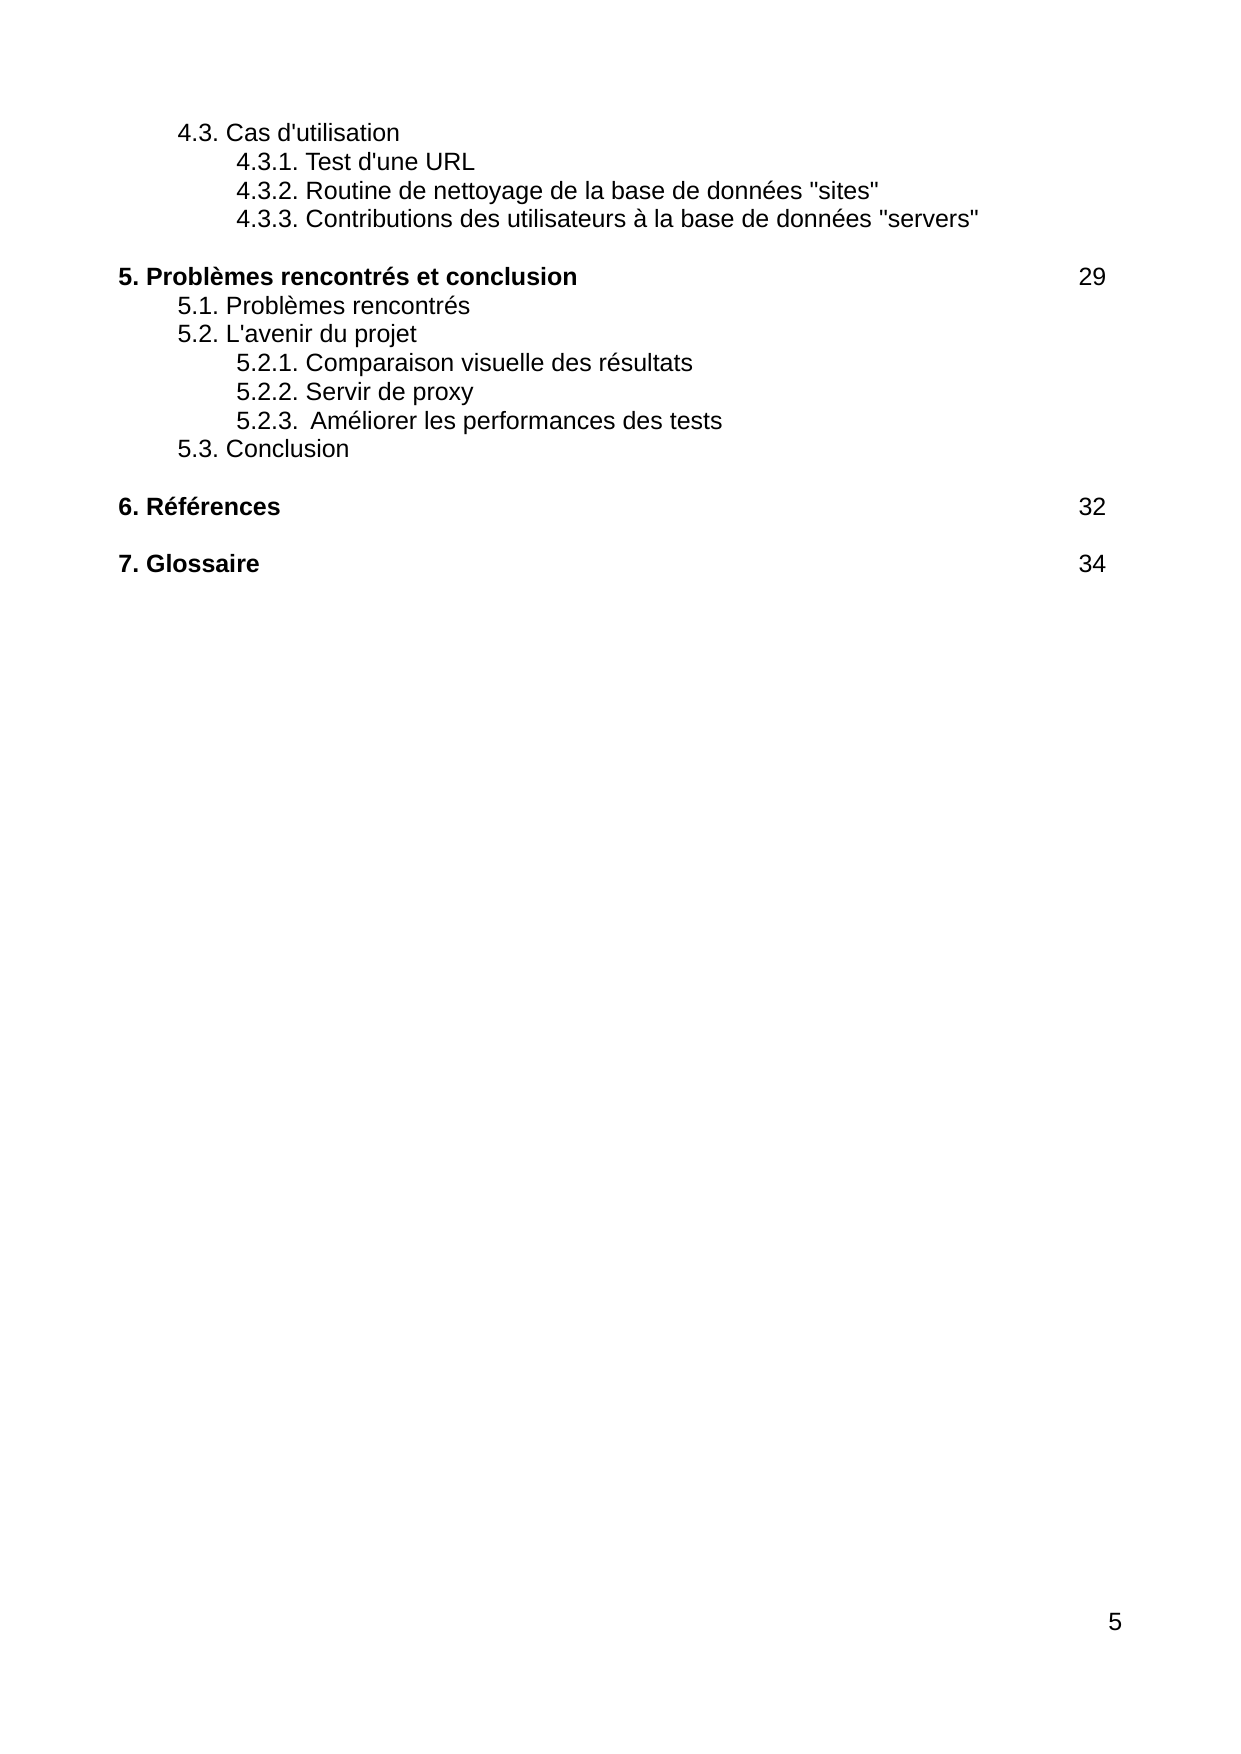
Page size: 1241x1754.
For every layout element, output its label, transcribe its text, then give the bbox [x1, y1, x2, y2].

list 4.3.1. Test d'une URL [236, 147, 1122, 176]
list 5. Problèmes rencontrés et conclusion 29 [118, 262, 1122, 291]
list 5.3. Conclusion [177, 434, 1122, 463]
list 4.3. Cas d'utilisation [177, 118, 1122, 147]
list 6. Références 32 [118, 492, 1122, 521]
list 5.2.1. Comparaison visuelle des résultats [236, 348, 1122, 377]
list Améliorer les performances des tests [236, 406, 1122, 434]
list 4.3.2. Routine de nettoyage de la base de données "sites" [236, 176, 1122, 204]
list 4.3.3. Contributions des utilisateurs à la base de données "servers" [236, 204, 1122, 233]
list 7. Glossaire 34 [118, 549, 1122, 578]
list 5.2. L'avenir du projet [177, 319, 1122, 348]
list 5.2.2. Servir de proxy [236, 377, 1122, 406]
list 5.1. Problèmes rencontrés [177, 291, 1122, 319]
